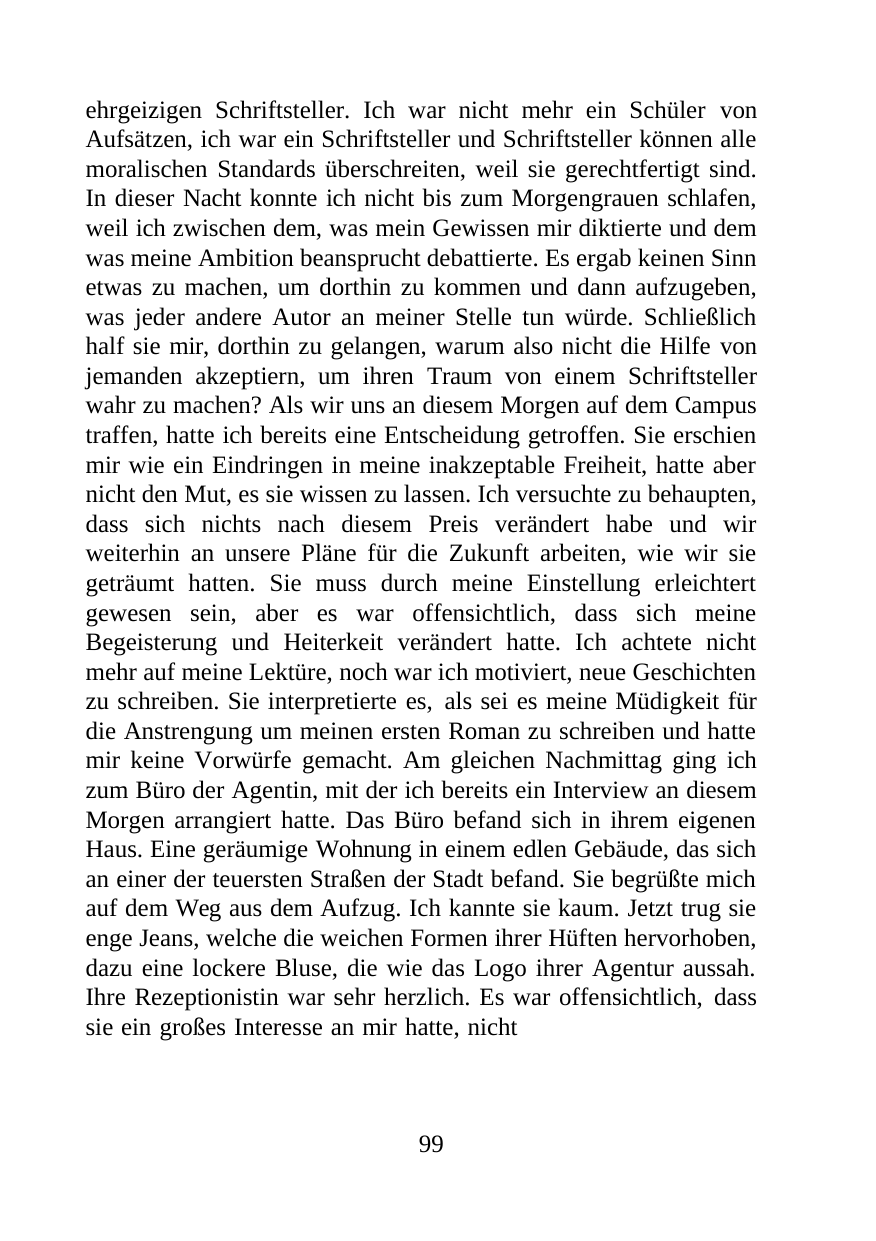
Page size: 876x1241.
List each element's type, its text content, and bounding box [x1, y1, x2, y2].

text ehrgeizigen Schriftsteller. Ich war nicht mehr ein Schüler von Aufsätzen, ich war ein Schriftsteller und Schriftsteller können alle moralischen Standards überschreiten, weil sie gerechtfertigt sind. In dieser Nacht konnte ich nicht bis zum Morgengrauen schlafen, weil ich zwischen dem, was mein Gewissen mir diktierte und dem was meine Ambition beansprucht debattierte. Es ergab keinen Sinn etwas zu machen, um dorthin zu kommen und dann aufzugeben, was jeder andere Autor an meiner Stelle tun würde. Schließlich half sie mir, dorthin zu gelangen, warum also nicht die Hilfe von jemanden akzeptiern, um ihren Traum von einem Schriftsteller wahr zu machen? Als wir uns an diesem Morgen auf dem Campus traffen, hatte ich bereits eine Entscheidung getroffen. Sie erschien mir wie ein Eindringen in meine inakzeptable Freiheit, hatte aber nicht den Mut, es sie wissen zu lassen. Ich versuchte zu behaupten, dass sich nichts nach diesem Preis verändert habe und wir weiterhin an unsere Pläne für die Zukunft arbeiten, wie wir sie geträumt hatten. Sie muss durch meine Einstellung erleichtert gewesen sein, aber es war offensichtlich, dass sich meine Begeisterung und Heiterkeit verändert hatte. Ich achtete nicht mehr auf meine Lektüre, noch war ich motiviert, neue Geschichten zu schreiben. Sie interpretierte es, als sei es meine Müdigkeit für die Anstrengung um meinen ersten Roman zu schreiben und hatte mir keine Vorwürfe gemacht. Am gleichen Nachmittag ging ich zum Büro der Agentin, mit der ich bereits ein Interview an diesem Morgen arrangiert hatte. Das Büro befand sich in ihrem eigenen Haus. Eine geräumige Wohnung in einem edlen Gebäude, das sich an einer der teuersten Straßen der Stadt befand. Sie begrüßte mich auf dem Weg aus dem Aufzug. Ich kannte sie kaum. Jetzt trug sie enge Jeans, welche die weichen Formen ihrer Hüften hervorhoben, dazu eine lockere Bluse, die wie das Logo ihrer Agentur aussah. Ihre Rezeptionistin war sehr herzlich. Es war offensichtlich, dass sie ein großes Interesse an mir hatte, nicht [85, 95, 757, 1041]
